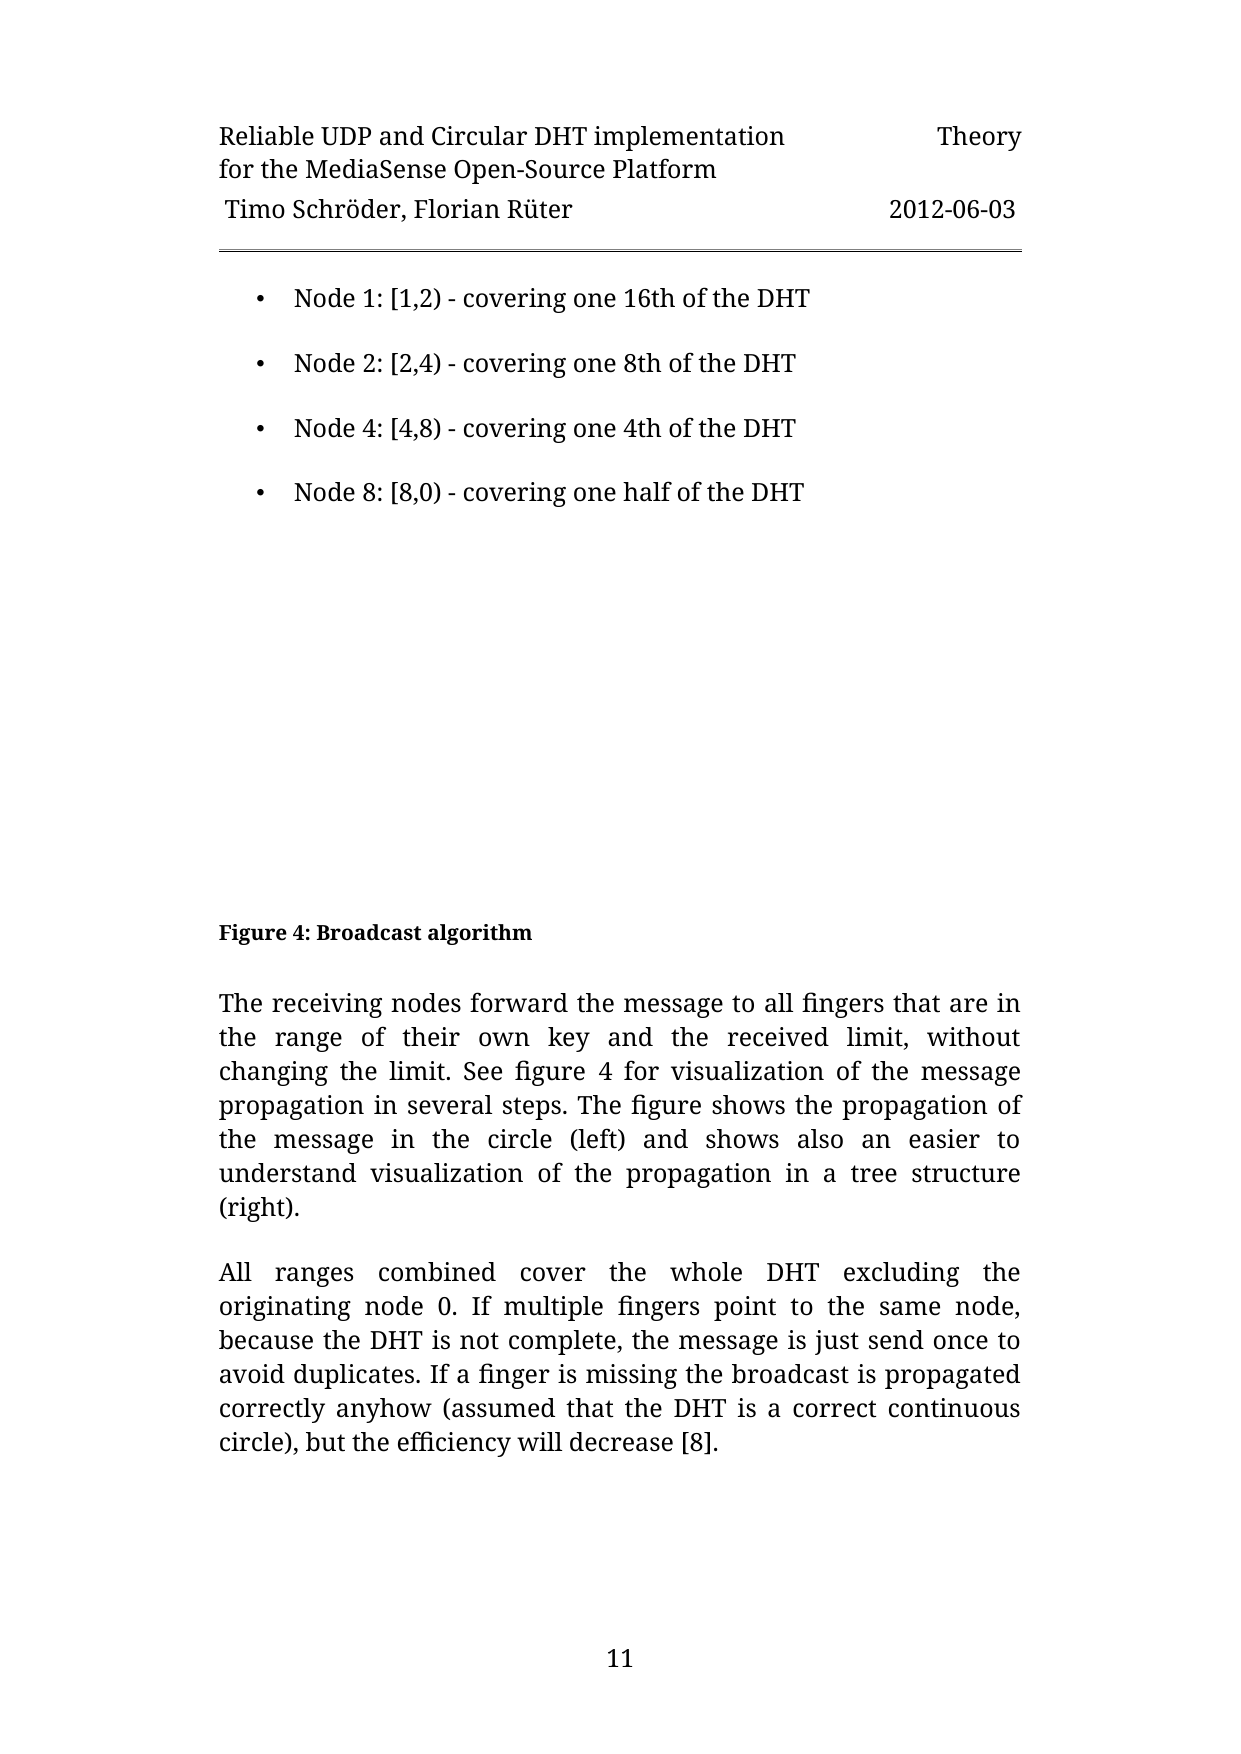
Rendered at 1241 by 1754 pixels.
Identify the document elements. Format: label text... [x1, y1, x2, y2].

text Figure 4: Broadcast algorithm [218, 852, 1019, 946]
list Node 1: [1,2) - covering one 16th of the DHT [256, 281, 1022, 315]
list Node 4: [4,8) - covering one 4th of the DHT [256, 410, 1022, 444]
list Node 8: [8,0) - covering one half of the DHT [256, 475, 1022, 509]
text All ranges combined cover the whole DHT excluding the originating node 0. If multiple fingers point to the same node, because the DHT is not complete, the message is just send once to avoid duplicates. If a finger is missing the broadcast is propagated correctly anyhow (assumed that the DHT is a correct continuous circle), but the efficiency will decrease [8]. [218, 1254, 1022, 1459]
text The receiving nodes forward the message to all fingers that are in the range of their own key and the received limit, without changing the limit. See figure 4 for visualization of the message propagation in several steps. The figure shows the propagation of the message in the circle (left) and shows also an easier to understand visualization of the propagation in a tree structure (right). [218, 985, 1022, 1224]
list Node 2: [2,4) - covering one 8th of the DHT [256, 346, 1022, 379]
